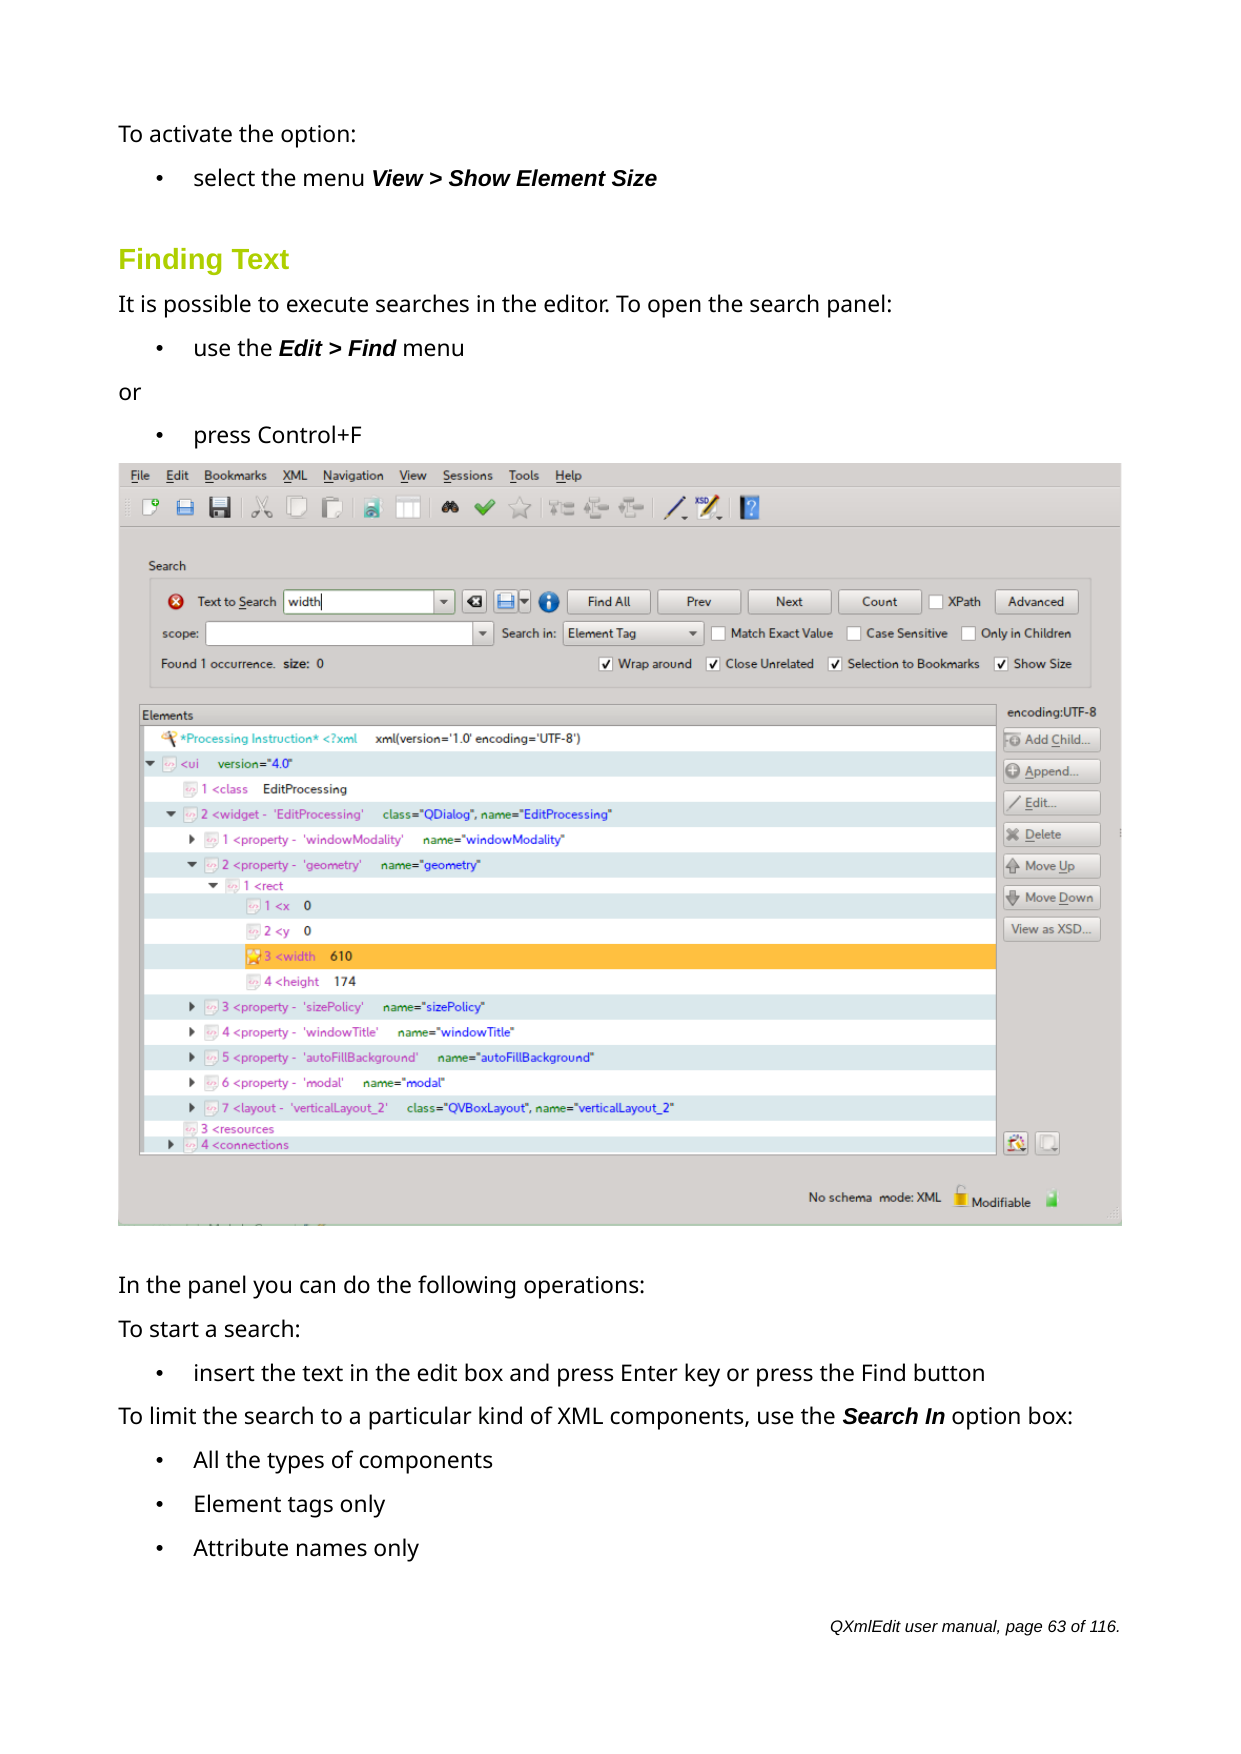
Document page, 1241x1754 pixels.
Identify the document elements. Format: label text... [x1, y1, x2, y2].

picture [118, 463, 1122, 1226]
text To limit the search to a particular kind of XML components, use the Search In option box: [118, 1400, 1122, 1431]
text To activate the option: [118, 118, 1122, 149]
list insert the text in the edit box and press Enter key or press the Find button [156, 1356, 1122, 1388]
text or [118, 376, 1122, 407]
list Element tags only [156, 1488, 1122, 1519]
subtitle Finding Text [118, 242, 1122, 276]
list Attribute names only [156, 1531, 1122, 1563]
list use the Edit > Find menu [156, 332, 1122, 363]
text To start a search: [118, 1313, 1122, 1344]
list press Control+F [156, 419, 1122, 451]
list select the menu View > Show Element Size [156, 162, 1122, 193]
list All the types of components [156, 1444, 1122, 1475]
text In the panel you can do the following operations: [118, 1269, 1122, 1300]
text It is possible to execute searches in the editor. To open the search panel: [118, 288, 1122, 319]
